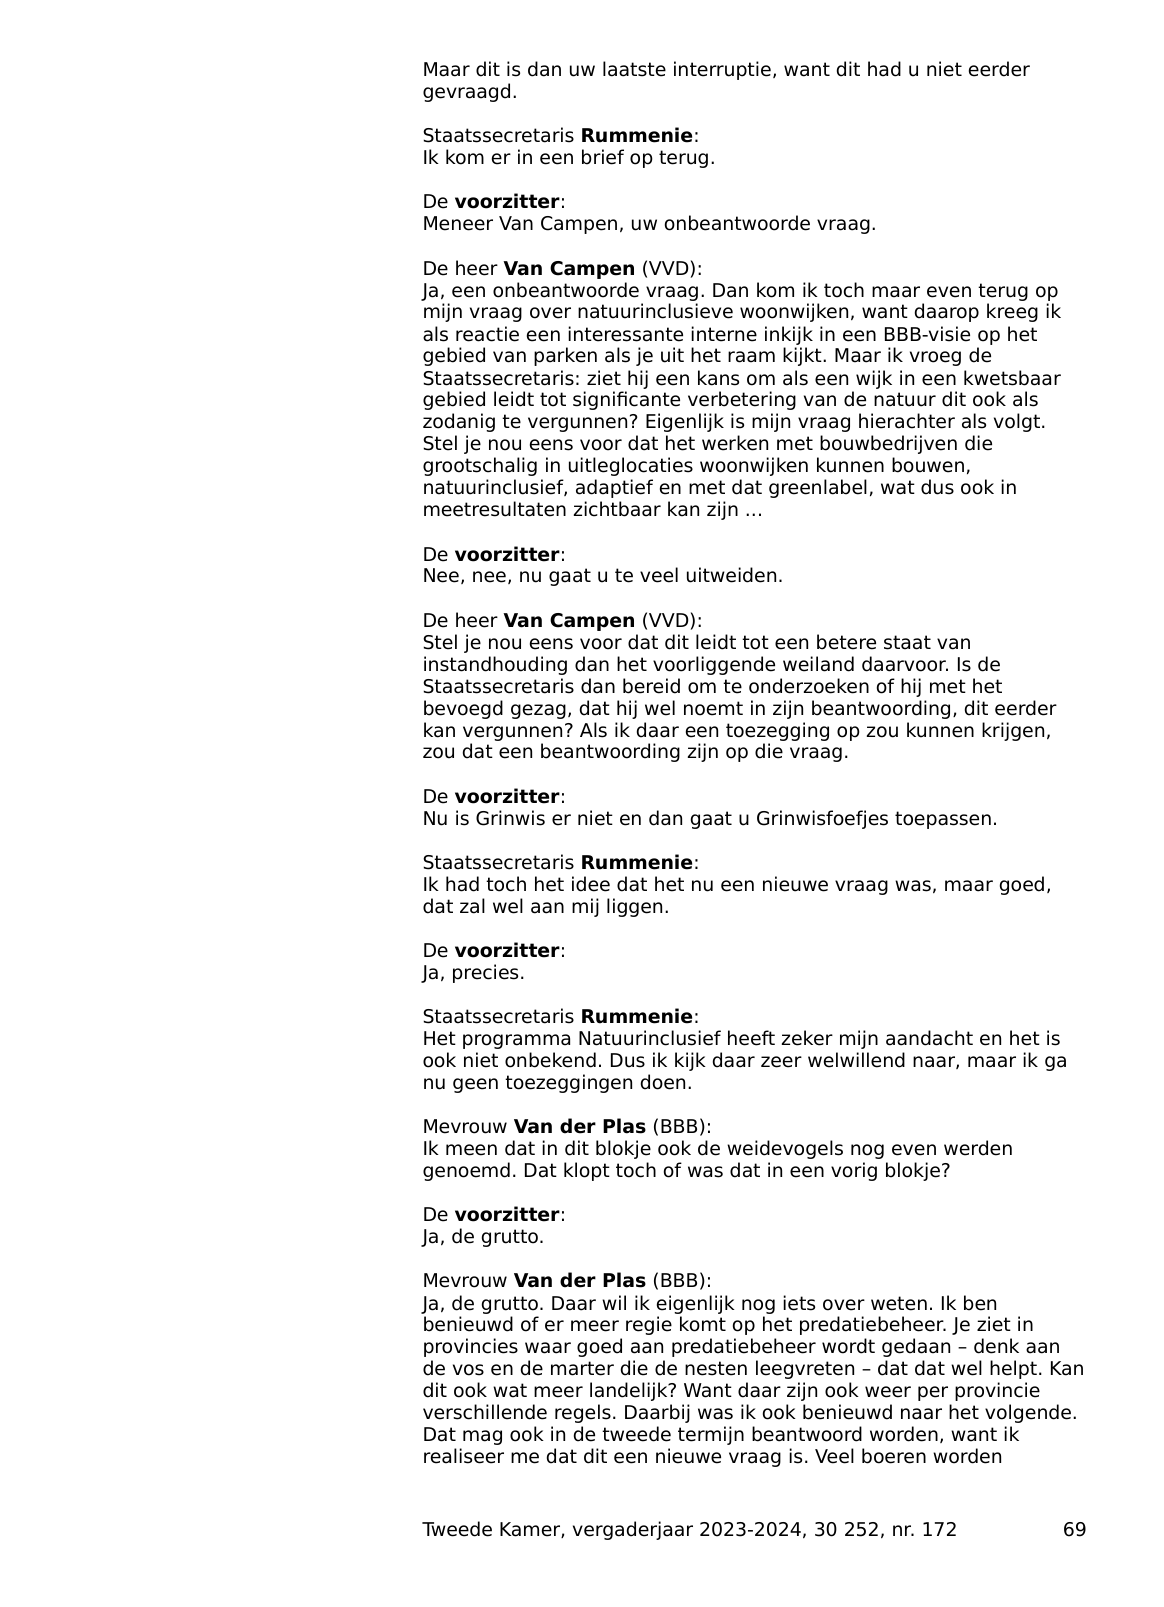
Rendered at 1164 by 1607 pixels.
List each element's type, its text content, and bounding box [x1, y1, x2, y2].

text Staatssecretaris Rummenie: [422, 852, 1087, 874]
text Mevrouw Van der Plas (BBB): [422, 1270, 1087, 1292]
text Nu is Grinwis er niet en dan gaat u Grinwisfoefjes toepassen. [422, 808, 1087, 829]
text De voorzitter: [422, 191, 1087, 213]
text Ik had toch het idee dat het nu een nieuwe vraag was, maar goed, dat zal wel aan mij liggen. [422, 874, 1087, 918]
text De voorzitter: [422, 786, 1087, 808]
text Staatssecretaris Rummenie: [422, 1006, 1087, 1028]
text Ja, precies. [422, 962, 1087, 984]
text De heer Van Campen (VVD): [422, 257, 1087, 279]
text Ja, de grutto. Daar wil ik eigenlijk nog iets over weten. Ik ben benieuwd of er meer regie komt op het predatiebeheer. Je ziet in provincies waar goed aan predatiebeheer wordt gedaan – denk aan de vos en de marter die de nesten leegvreten – dat dat wel helpt. Kan dit ook wat meer landelijk? Want daar zijn ook weer per provincie verschillende regels. Daarbij was ik ook benieuwd naar het volgende. Dat mag ook in de tweede termijn beantwoord worden, want ik realiseer me dat dit een nieuwe vraag is. Veel boeren worden [422, 1292, 1087, 1468]
text Ik meen dat in dit blokje ook de weidevogels nog even werden genoemd. Dat klopt toch of was dat in een vorig blokje? [422, 1138, 1087, 1182]
text Ja, een onbeantwoorde vraag. Dan kom ik toch maar even terug op mijn vraag over natuurinclusieve woonwijken, want daarop kreeg ik als reactie een interessante interne inkijk in een BBB-visie op het gebied van parken als je uit het raam kijkt. Maar ik vroeg de Staatssecretaris: ziet hij een kans om als een wijk in een kwetsbaar gebied leidt tot significante verbetering van de natuur dit ook als zodanig te vergunnen? Eigenlijk is mijn vraag hierachter als volgt. Stel je nou eens voor dat het werken met bouwbedrijven die grootschalig in uitleglocaties woonwijken kunnen bouwen, natuurinclusief, adaptief en met dat greenlabel, wat dus ook in meetresultaten zichtbaar kan zijn ... [422, 279, 1087, 521]
text Maar dit is dan uw laatste interruptie, want dit had u niet eerder gevraagd. [422, 59, 1087, 103]
text Stel je nou eens voor dat dit leidt tot een betere staat van instandhouding dan het voorliggende weiland daarvoor. Is de Staatssecretaris dan bereid om te onderzoeken of hij met het bevoegd gezag, dat hij wel noemt in zijn beantwoording, dit eerder kan vergunnen? Als ik daar een toezegging op zou kunnen krijgen, zou dat een beantwoording zijn op die vraag. [422, 632, 1087, 763]
text De voorzitter: [422, 543, 1087, 565]
text Mevrouw Van der Plas (BBB): [422, 1116, 1087, 1138]
text Ik kom er in een brief op terug. [422, 147, 1087, 169]
text Ja, de grutto. [422, 1226, 1087, 1248]
text De heer Van Campen (VVD): [422, 609, 1087, 632]
text Nee, nee, nu gaat u te veel uitweiden. [422, 565, 1087, 587]
text Meneer Van Campen, uw onbeantwoorde vraag. [422, 213, 1087, 235]
text Het programma Natuurinclusief heeft zeker mijn aandacht en het is ook niet onbekend. Dus ik kijk daar zeer welwillend naar, maar ik ga nu geen toezeggingen doen. [422, 1028, 1087, 1094]
text De voorzitter: [422, 940, 1087, 962]
text De voorzitter: [422, 1204, 1087, 1226]
text Staatssecretaris Rummenie: [422, 125, 1087, 147]
